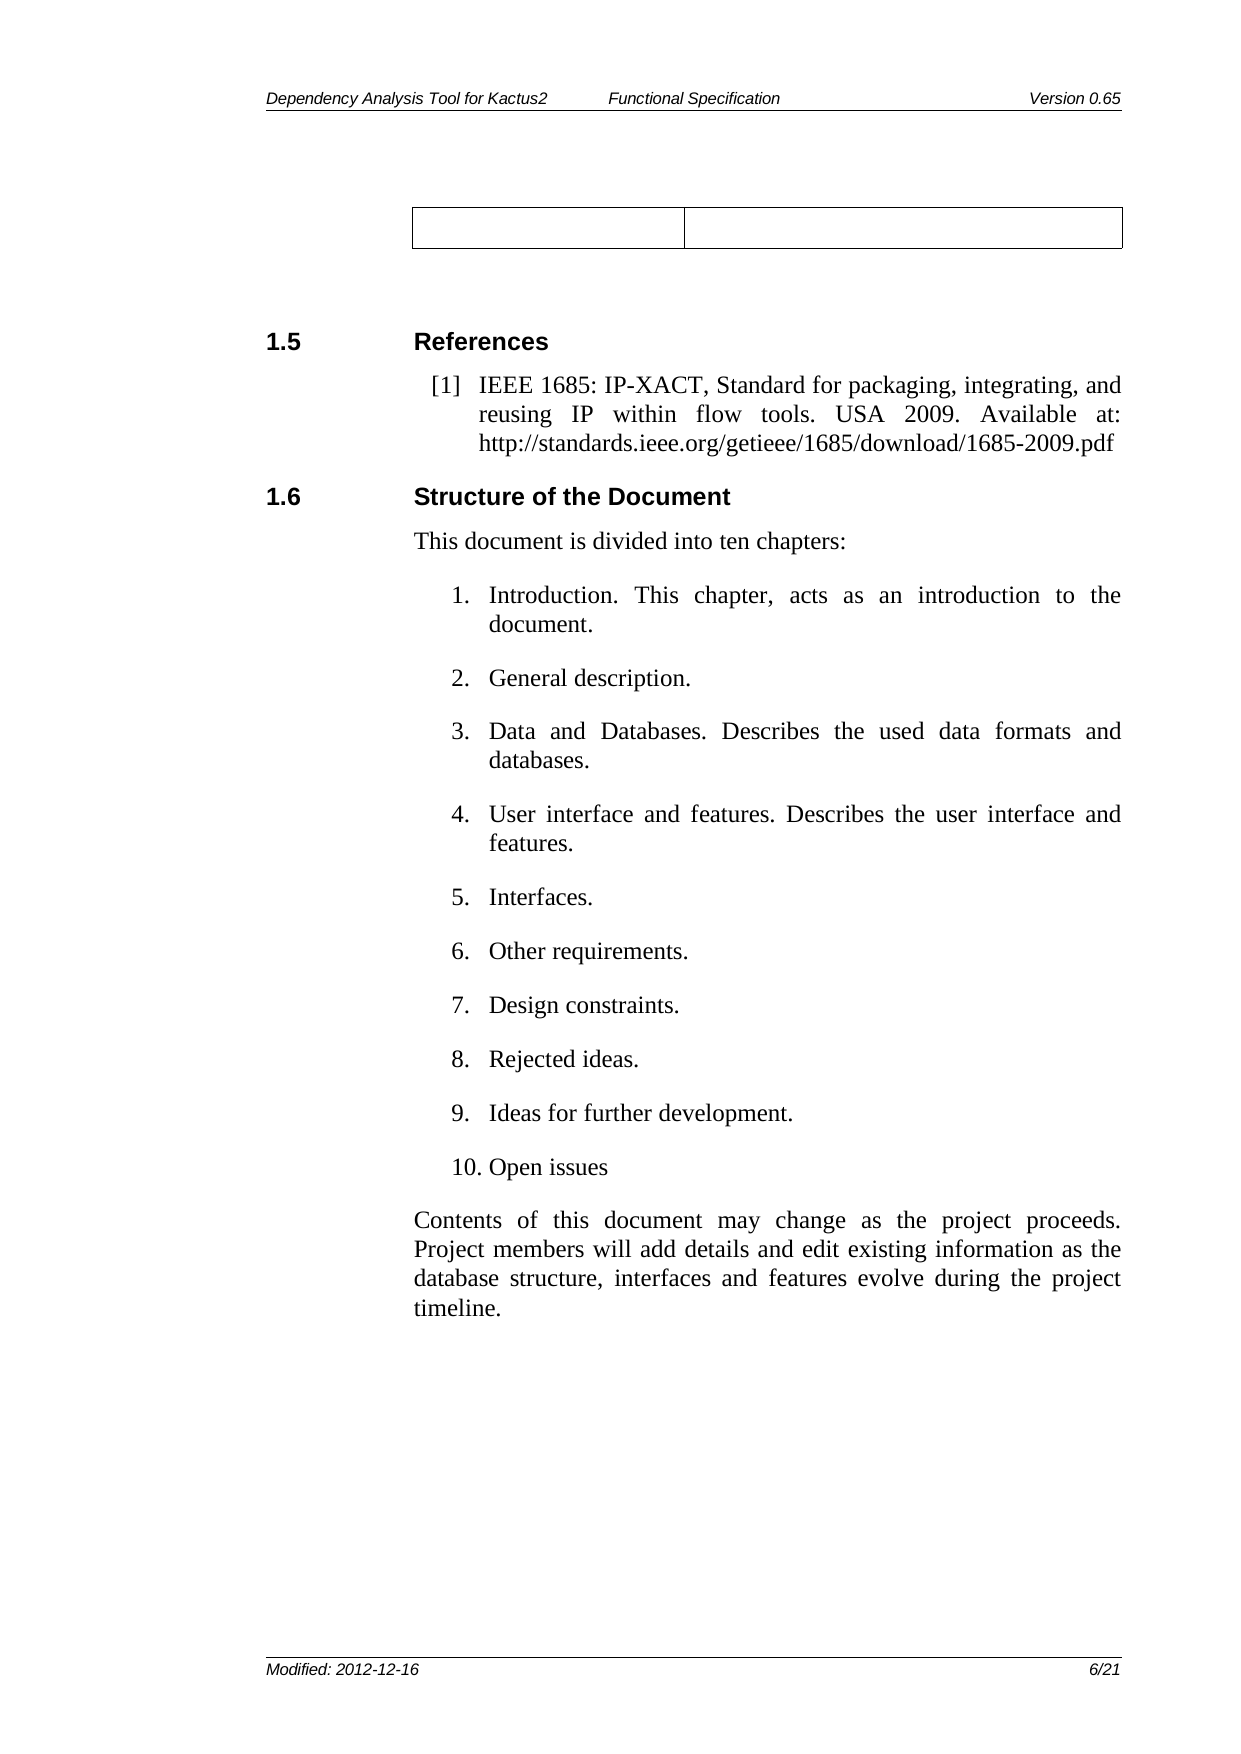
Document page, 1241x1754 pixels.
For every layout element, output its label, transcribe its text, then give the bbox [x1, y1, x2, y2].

list Other requirements. [451, 936, 1122, 965]
list Design constraints. [451, 990, 1122, 1019]
text Contents of this document may change as the project proceeds. Project members will add details and edit existing information as the database structure, interfaces and features evolve during the project timeline. [413, 1205, 1122, 1321]
subtitle References [266, 326, 1122, 355]
list Rejected ideas. [451, 1044, 1122, 1073]
list Open issues [451, 1151, 1122, 1180]
list IEEE 1685: IP-XACT, Standard for packaging, integrating, and reusing IP within flow tools. USA 2009. Available at: http://standards.ieee.org/getieee/1685/download/1685-2009.pdf [431, 370, 1122, 457]
subtitle Structure of the Document [266, 482, 1122, 511]
list Ideas for further development. [451, 1097, 1122, 1127]
table_cell [685, 208, 1122, 247]
list General description. [451, 662, 1122, 691]
list User interface and features. Describes the user interface and features. [451, 799, 1122, 857]
list Interfaces. [451, 882, 1122, 911]
list Introduction. This chapter, acts as an introduction to the document. [451, 579, 1122, 638]
table_cell [413, 208, 684, 247]
text This document is divided into ten chapters: [413, 526, 1122, 555]
list Data and Databases. Describes the used data formats and databases. [451, 716, 1122, 774]
